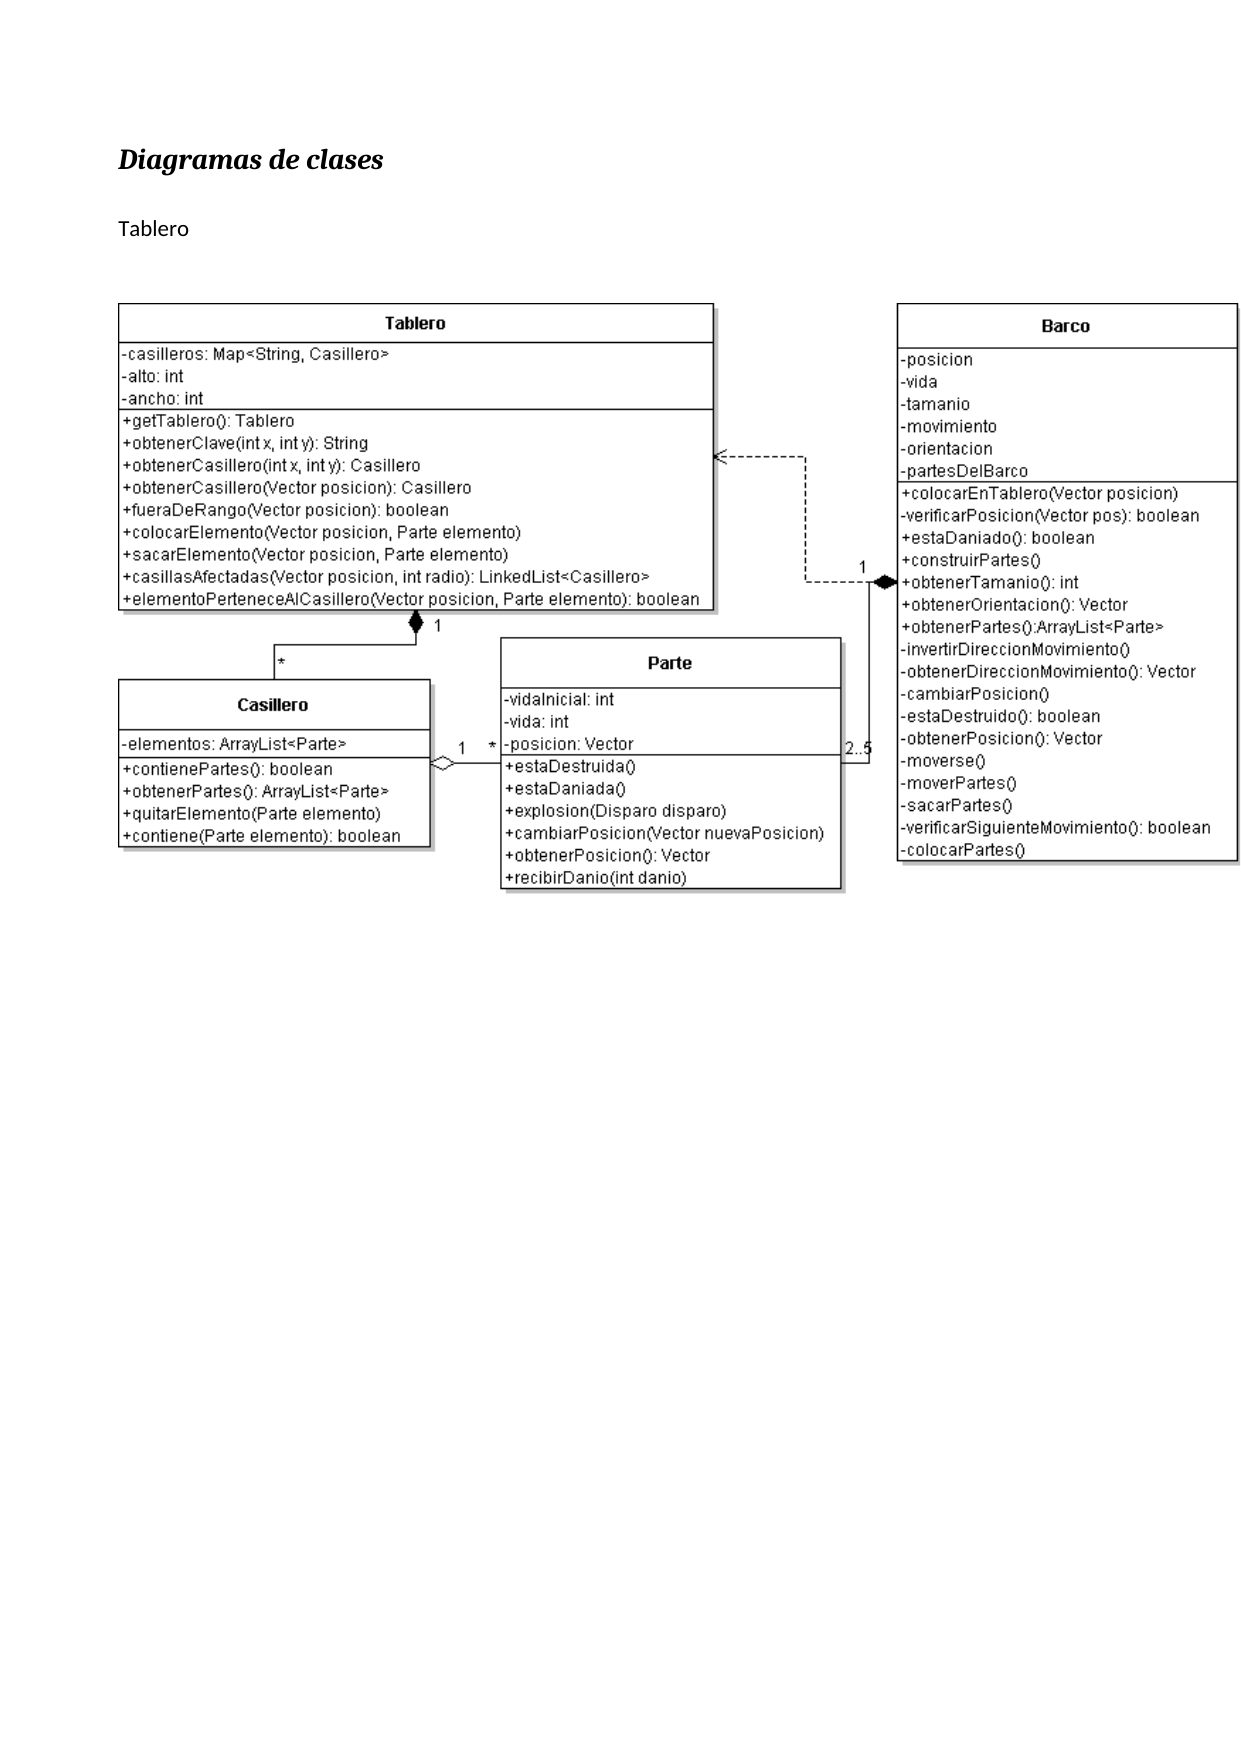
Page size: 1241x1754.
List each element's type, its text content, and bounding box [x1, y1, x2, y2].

text Diagramas de clases [118, 143, 1122, 177]
text Tablero [118, 214, 1122, 242]
